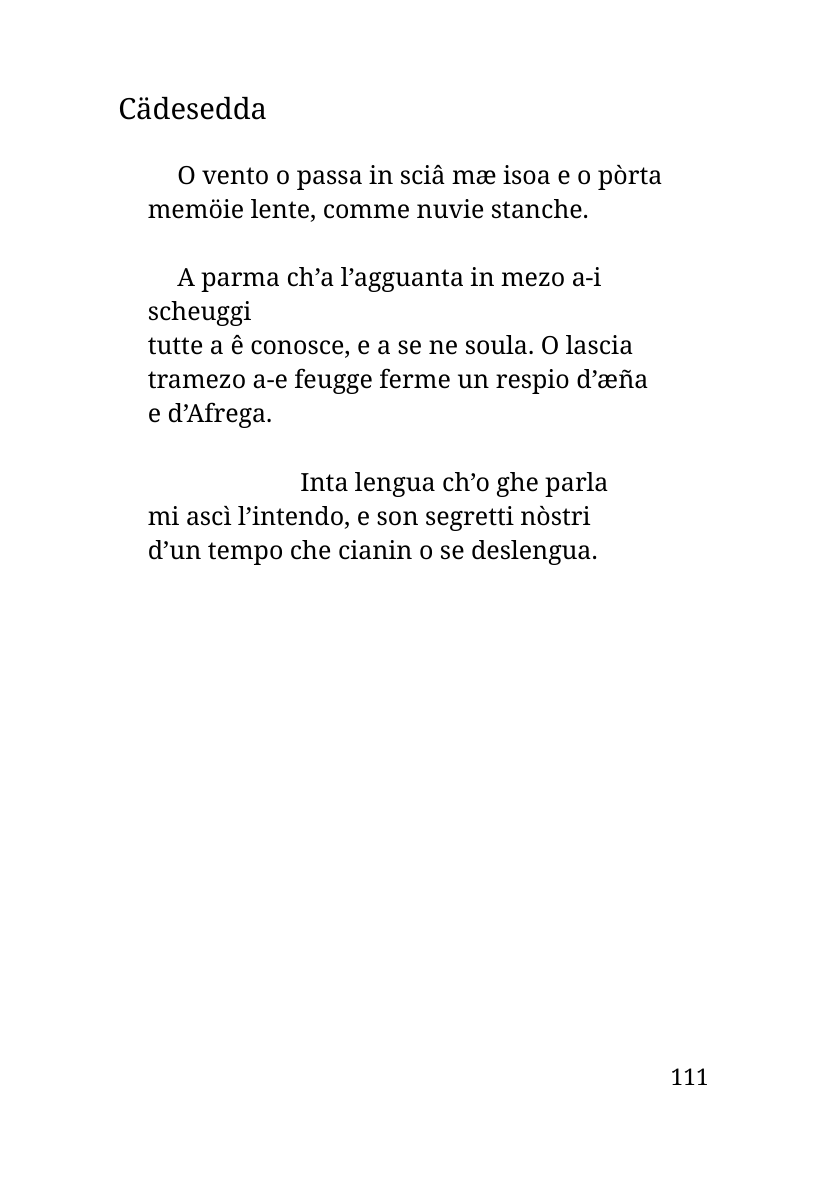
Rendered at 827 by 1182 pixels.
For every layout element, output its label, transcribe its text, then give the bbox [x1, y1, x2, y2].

text A parma ch’a l’agguanta in mezo a-i scheuggi tutte a ê conosce, e a se ne soula. O lascia tramezo a-e feugge ferme un respio d’æña e d’Afrega. [148, 260, 709, 430]
text O vento o passa in sciâ mæ isoa e o pòrta memöie lente, comme nuvie stanche. [148, 158, 709, 226]
text Inta lengua ch’o ghe parla mi ascì l’intendo, e son segretti nòstri d’un tempo che cianin o se deslengua. [148, 464, 709, 566]
text Cädesedda [118, 88, 709, 128]
